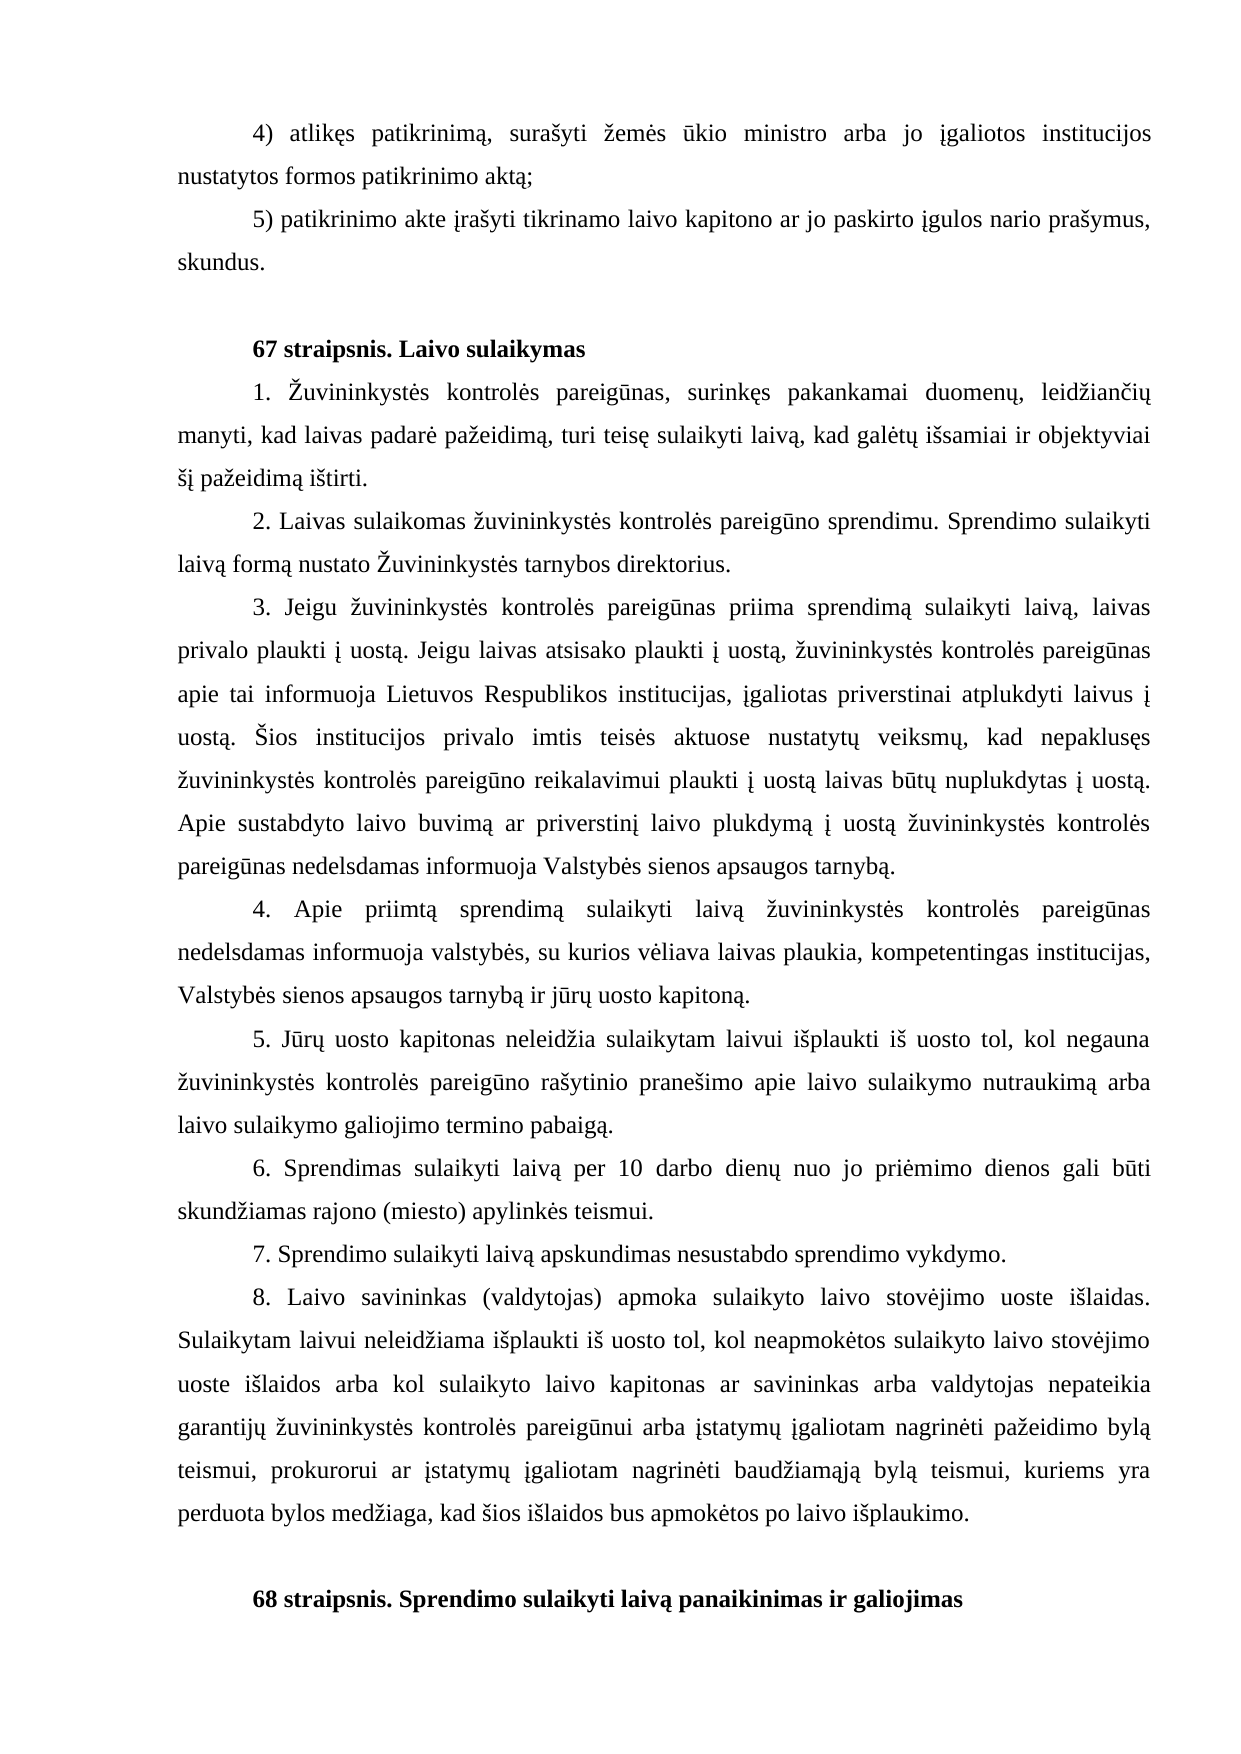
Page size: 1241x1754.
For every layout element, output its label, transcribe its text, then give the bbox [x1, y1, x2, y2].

text 3. Jeigu žuvininkystės kontrolės pareigūnas priima sprendimą sulaikyti laivą, laivas privalo plaukti į uostą. Jeigu laivas atsisako plaukti į uostą, žuvininkystės kontrolės pareigūnas apie tai informuoja Lietuvos Respublikos institucijas, įgaliotas priverstinai atplukdyti laivus į uostą. Šios institucijos privalo imtis teisės aktuose nustatytų veiksmų, kad nepaklusęs žuvininkystės kontrolės pareigūno reikalavimui plaukti į uostą laivas būtų nuplukdytas į uostą. Apie sustabdyto laivo buvimą ar priverstinį laivo plukdymą į uostą žuvininkystės kontrolės pareigūnas nedelsdamas informuoja Valstybės sienos apsaugos tarnybą. [177, 592, 1152, 880]
text 7. Sprendimo sulaikyti laivą apskundimas nesustabdo sprendimo vykdymo. [177, 1239, 1152, 1268]
text 67 straipsnis. Laivo sulaikymas [177, 334, 1152, 362]
text 5) patikrinimo akte įrašyti tikrinamo laivo kapitono ar jo paskirto įgulos nario prašymus, skundus. [177, 204, 1152, 276]
text 1. Žuvininkystės kontrolės pareigūnas, surinkęs pakankamai duomenų, leidžiančių manyti, kad laivas padarė pažeidimą, turi teisę sulaikyti laivą, kad galėtų išsamiai ir objektyviai šį pažeidimą ištirti. [177, 377, 1152, 492]
text 8. Laivo savininkas (valdytojas) apmoka sulaikyto laivo stovėjimo uoste išlaidas. Sulaikytam laivui neleidžiama išplaukti iš uosto tol, kol neapmokėtos sulaikyto laivo stovėjimo uoste išlaidos arba kol sulaikyto laivo kapitonas ar savininkas arba valdytojas nepateikia garantijų žuvininkystės kontrolės pareigūnui arba įstatymų įgaliotam nagrinėti pažeidimo bylą teismui, prokurorui ar įstatymų įgaliotam nagrinėti baudžiamąją bylą teismui, kuriems yra perduota bylos medžiaga, kad šios išlaidos bus apmokėtos po laivo išplaukimo. [177, 1282, 1152, 1527]
text 6. Sprendimas sulaikyti laivą per 10 darbo dienų nuo jo priėmimo dienos gali būti skundžiamas rajono (miesto) apylinkės teismui. [177, 1153, 1152, 1225]
text 4) atlikęs patikrinimą, surašyti žemės ūkio ministro arba jo įgaliotos institucijos nustatytos formos patikrinimo aktą; [177, 118, 1152, 190]
text 68 straipsnis. Sprendimo sulaikyti laivą panaikinimas ir galiojimas [177, 1584, 1152, 1613]
text 4. Apie priimtą sprendimą sulaikyti laivą žuvininkystės kontrolės pareigūnas nedelsdamas informuoja valstybės, su kurios vėliava laivas plaukia, kompetentingas institucijas, Valstybės sienos apsaugos tarnybą ir jūrų uosto kapitoną. [177, 894, 1152, 1009]
text 2. Laivas sulaikomas žuvininkystės kontrolės pareigūno sprendimu. Sprendimo sulaikyti laivą formą nustato Žuvininkystės tarnybos direktorius. [177, 506, 1152, 578]
text 5. Jūrų uosto kapitonas neleidžia sulaikytam laivui išplaukti iš uosto tol, kol negauna žuvininkystės kontrolės pareigūno rašytinio pranešimo apie laivo sulaikymo nutraukimą arba laivo sulaikymo galiojimo termino pabaigą. [177, 1024, 1152, 1139]
